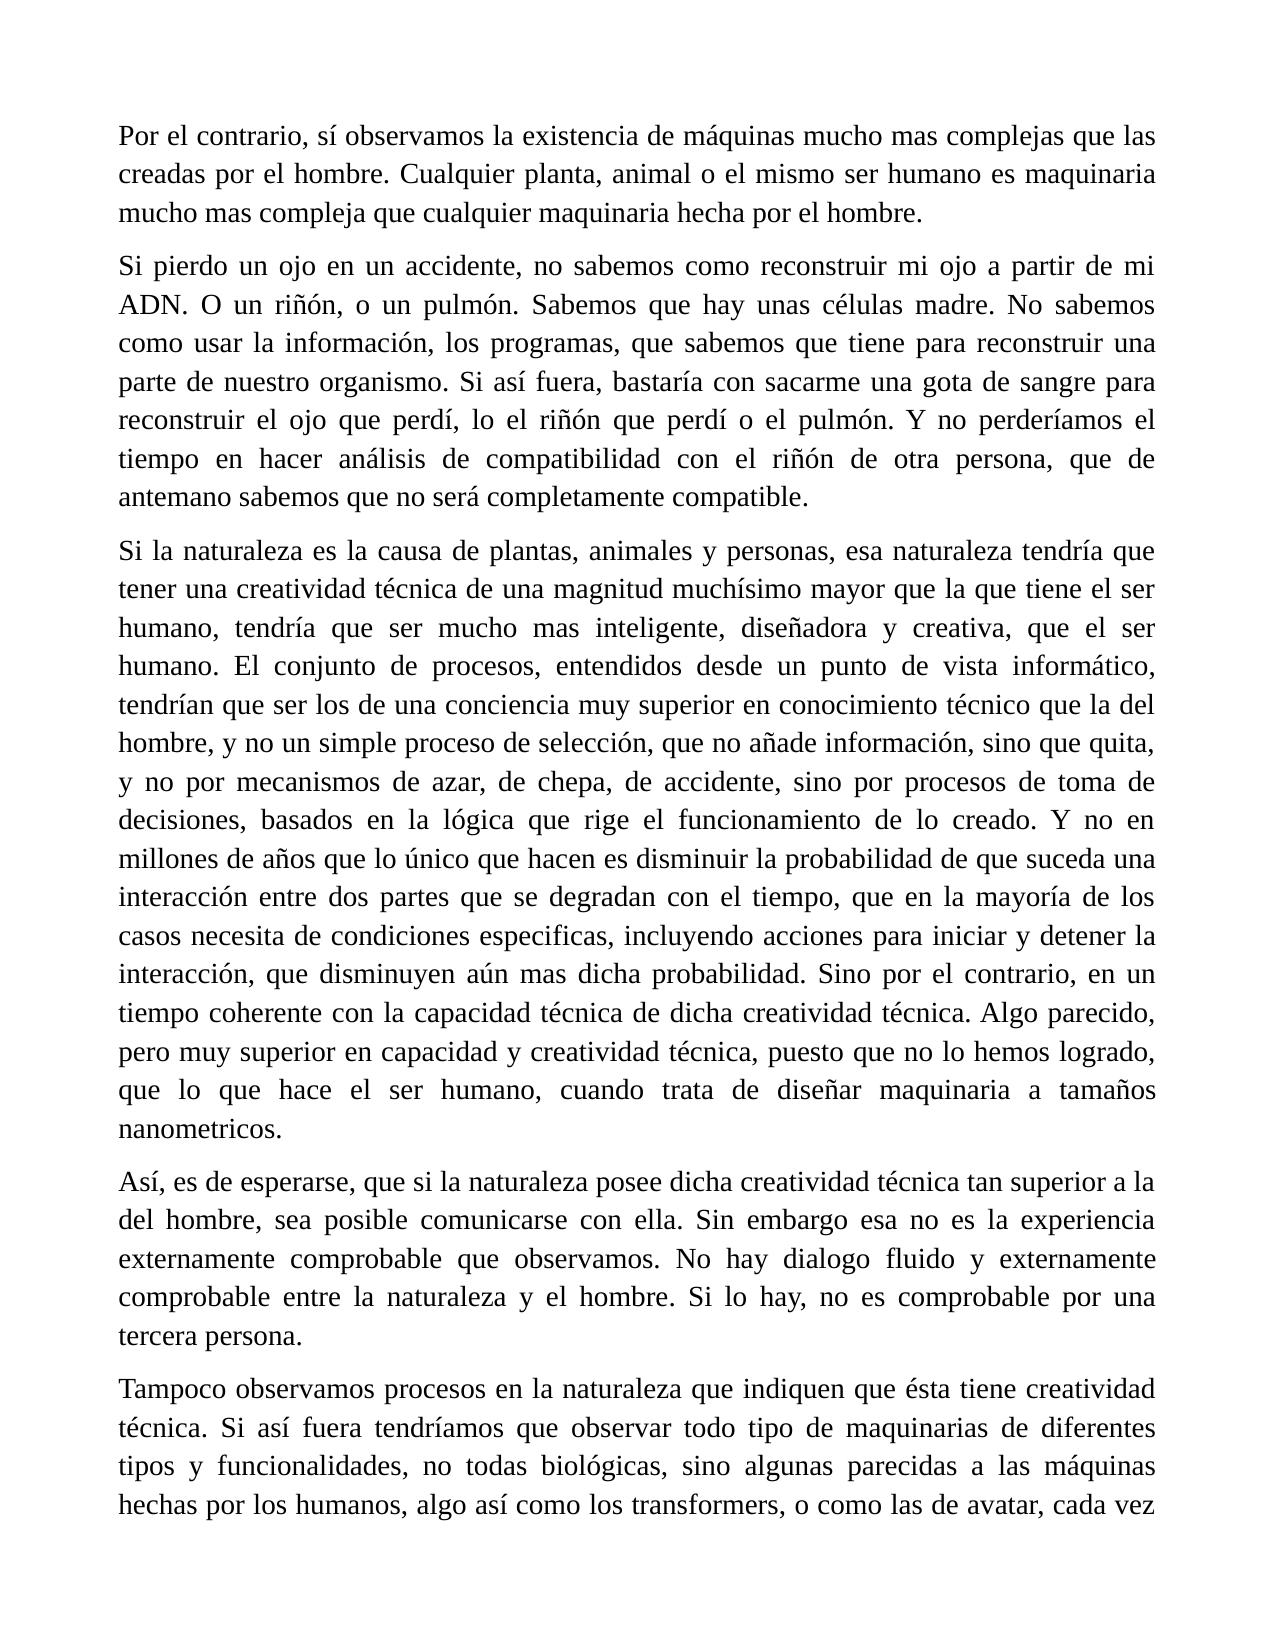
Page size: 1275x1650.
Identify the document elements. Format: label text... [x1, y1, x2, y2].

text Por el contrario, sí observamos la existencia de máquinas mucho mas complejas que las creadas por el hombre. Cualquier planta, animal o el mismo ser humano es maquinaria mucho mas compleja que cualquier maquinaria hecha por el hombre. [118, 118, 1157, 229]
text Tampoco observamos procesos en la naturaleza que indiquen que ésta tiene creatividad técnica. Si así fuera tendríamos que observar todo tipo de maquinarias de diferentes tipos y funcionalidades, no todas biológicas, sino algunas parecidas a las máquinas hechas por los humanos, algo así como los transformers, o como las de avatar, cada vez [118, 1371, 1157, 1520]
text Si pierdo un ojo en un accidente, no sabemos como reconstruir mi ojo a partir de mi ADN. O un riñón, o un pulmón. Sabemos que hay unas células madre. No sabemos como usar la información, los programas, que sabemos que tiene para reconstruir una parte de nuestro organismo. Si así fuera, bastaría con sacarme una gota de sangre para reconstruir el ojo que perdí, lo el riñón que perdí o el pulmón. Y no perderíamos el tiempo en hacer análisis de compatibilidad con el riñón de otra persona, que de antemano sabemos que no será completamente compatible. [118, 248, 1157, 513]
text Así, es de esperarse, que si la naturaleza posee dicha creatividad técnica tan superior a la del hombre, sea posible comunicarse con ella. Sin embargo esa no es la experiencia externamente comprobable que observamos. No hay dialogo fluido y externamente comprobable entre la naturaleza y el hombre. Si lo hay, no es comprobable por una tercera persona. [118, 1164, 1157, 1352]
text Si la naturaleza es la causa de plantas, animales y personas, esa naturaleza tendría que tener una creatividad técnica de una magnitud muchísimo mayor que la que tiene el ser humano, tendría que ser mucho mas inteligente, diseñadora y creativa, que el ser humano. El conjunto de procesos, entendidos desde un punto de vista informático, tendrían que ser los de una conciencia muy superior en conocimiento técnico que la del hombre, y no un simple proceso de selección, que no añade información, sino que quita, y no por mecanismos de azar, de chepa, de accidente, sino por procesos de toma de decisiones, basados en la lógica que rige el funcionamiento de lo creado. Y no en millones de años que lo único que hacen es disminuir la probabilidad de que suceda una interacción entre dos partes que se degradan con el tiempo, que en la mayoría de los casos necesita de condiciones especificas, incluyendo acciones para iniciar y detener la interacción, que disminuyen aún mas dicha probabilidad. Sino por el contrario, en un tiempo coherente con la capacidad técnica de dicha creatividad técnica. Algo parecido, pero muy superior en capacidad y creatividad técnica, puesto que no lo hemos logrado, que lo que hace el ser humano, cuando trata de diseñar maquinaria a tamaños nanometricos. [118, 533, 1157, 1144]
